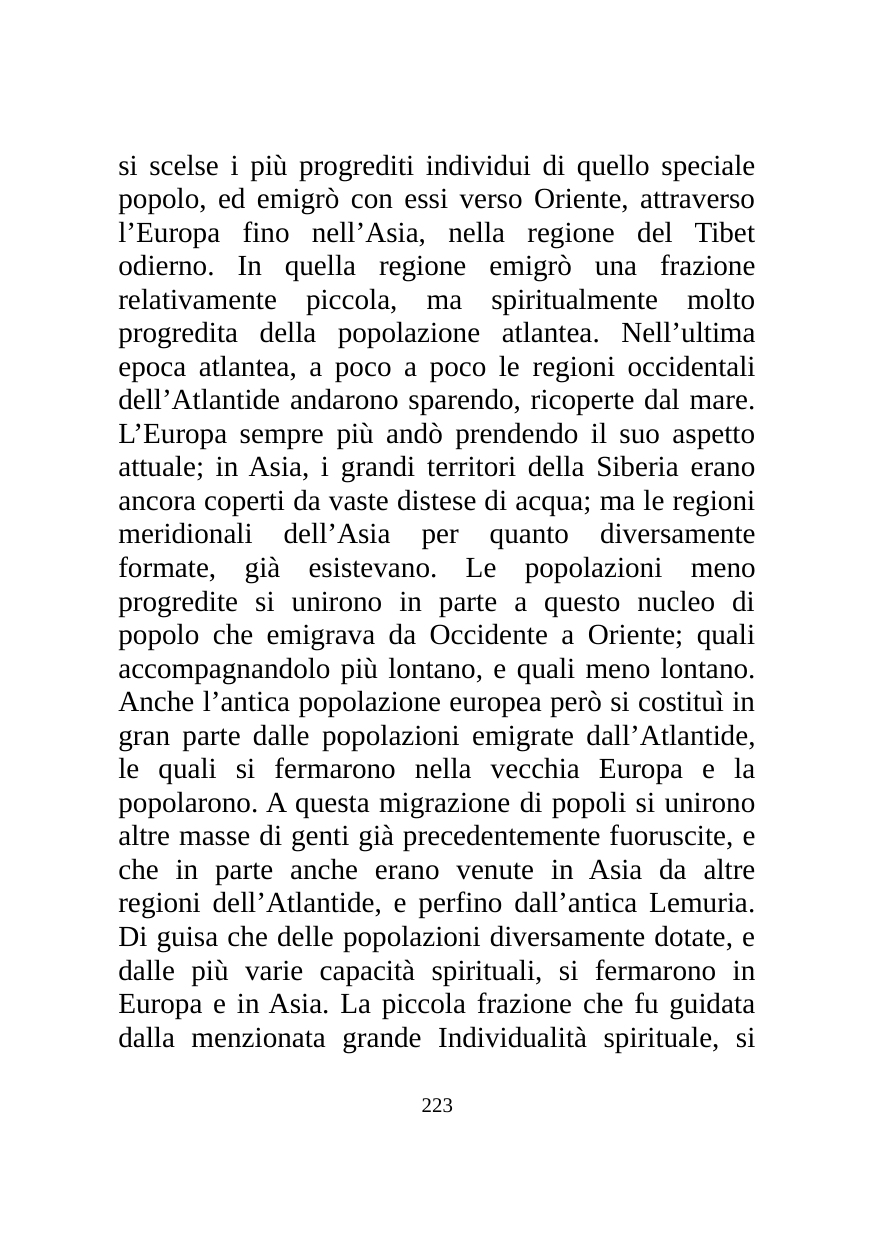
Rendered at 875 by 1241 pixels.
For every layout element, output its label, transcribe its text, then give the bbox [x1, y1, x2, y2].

text si scelse i più progrediti individui di quello speciale popolo, ed emigrò con essi verso Oriente, attraverso l’Europa fino nell’Asia, nella regione del Tibet odierno. In quella regione emigrò una frazione relativamente piccola, ma spiritualmente molto progredita della popolazione atlantea. Nell’ultima epoca atlantea, a poco a poco le regioni occidentali dell’Atlantide andarono sparendo, ricoperte dal mare. L’Europa sempre più andò prendendo il suo aspetto attuale; in Asia, i grandi territori della Siberia erano ancora coperti da vaste distese di acqua; ma le regioni meridionali dell’Asia per quanto diversamente formate, già esistevano. Le popolazioni meno progredite si unirono in parte a questo nucleo di popolo che emigrava da Occidente a Oriente; quali accompagnandolo più lontano, e quali meno lontano. Anche l’antica popolazione europea però si costituì in gran parte dalle popolazioni emigrate dall’Atlantide, le quali si fermarono nella vecchia Europa e la popolarono. A questa migrazione di popoli si unirono altre masse di genti già precedentemente fuoruscite, e che in parte anche erano venute in Asia da altre regioni dell’Atlantide, e perfino dall’antica Lemuria. Di guisa che delle popolazioni diversamente dotate, e dalle più varie capacità spirituali, si fermarono in Europa e in Asia. La piccola frazione che fu guidata dalla menzionata grande Individualità spirituale, si [118, 148, 756, 1053]
